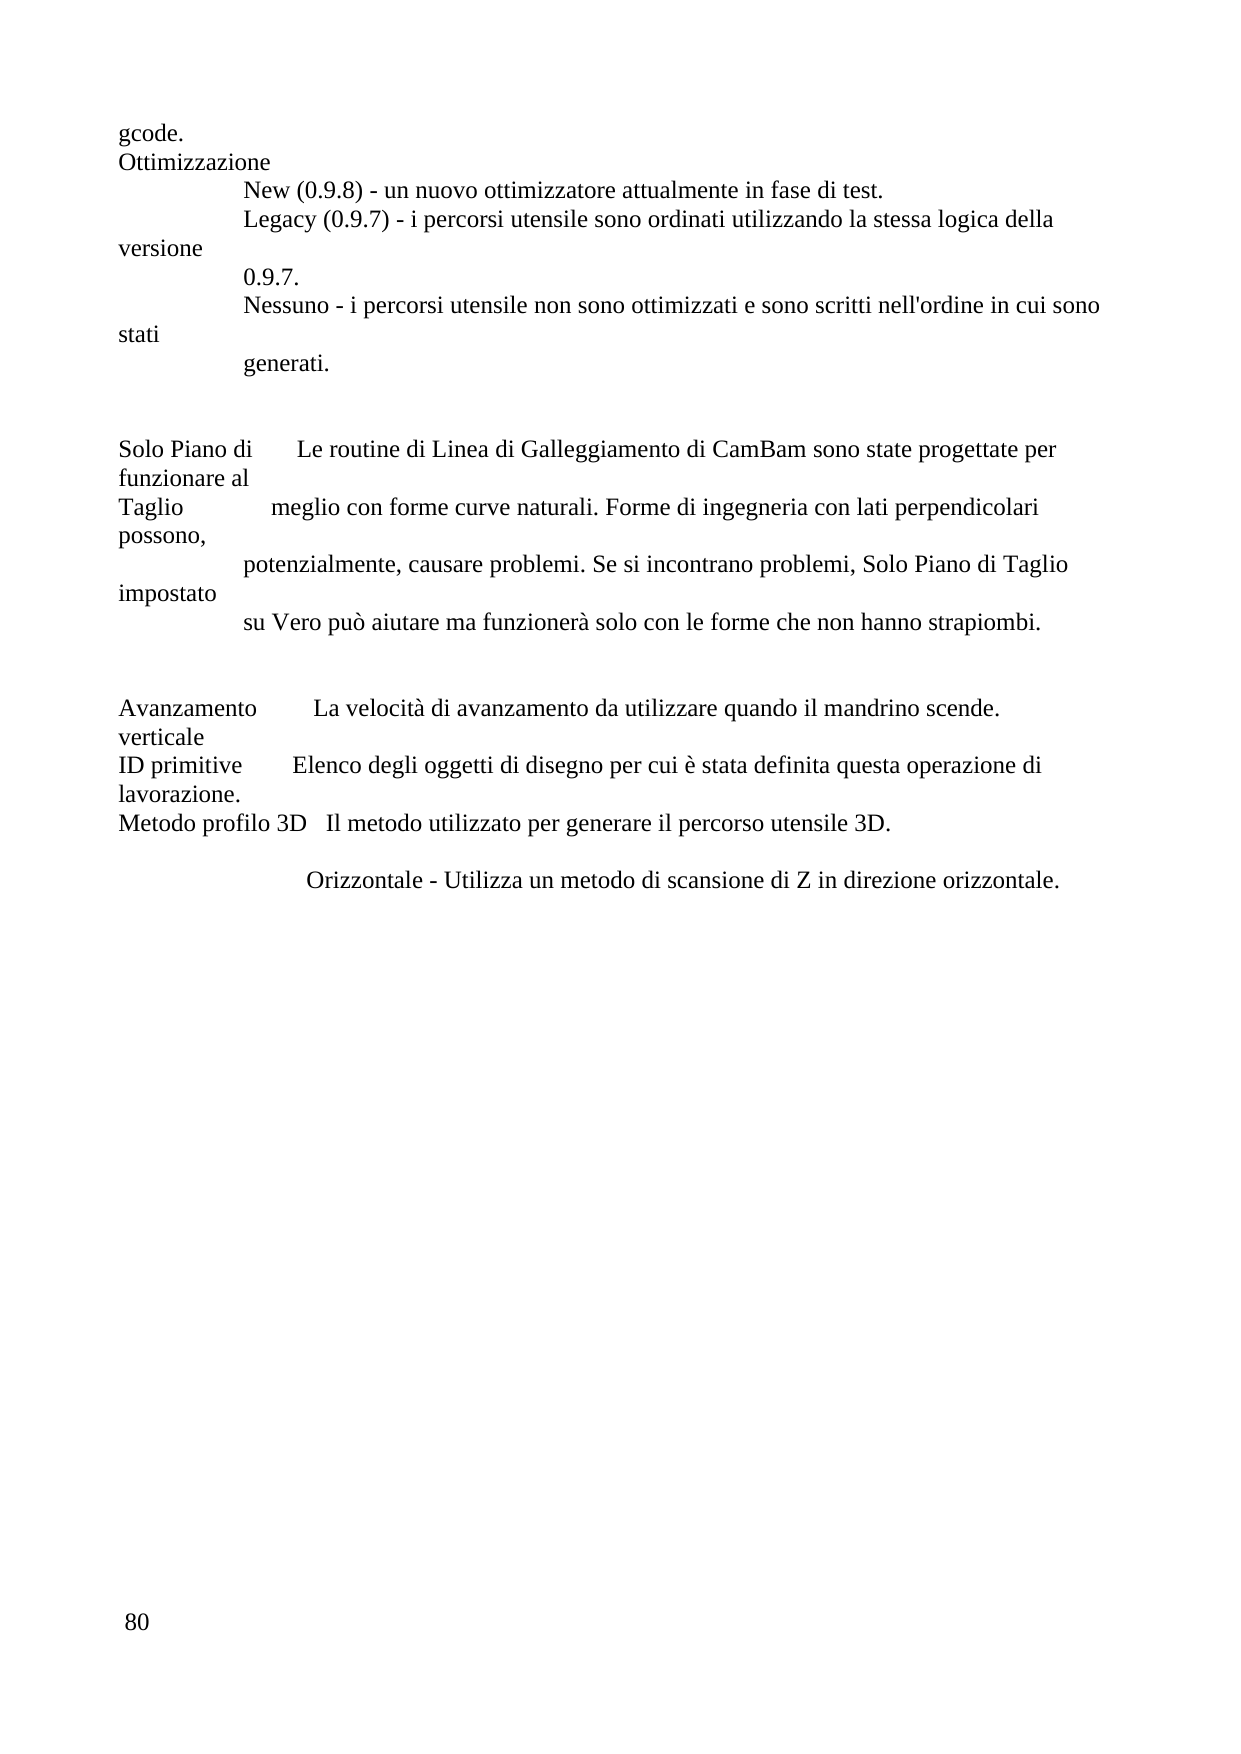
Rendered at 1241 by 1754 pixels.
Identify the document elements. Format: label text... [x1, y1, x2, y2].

text generati. [118, 348, 1122, 377]
text Taglio meglio con forme curve naturali. Forme di ingegneria con lati perpendicolari possono, [118, 492, 1122, 549]
text verticale [118, 722, 1122, 751]
text su Vero può aiutare ma funzionerà solo con le forme che non hanno strapiombi. [118, 607, 1122, 636]
text Nessuno - i percorsi utensile non sono ottimizzati e sono scritti nell'ordine in cui sono stati [118, 291, 1122, 348]
text 0.9.7. [118, 262, 1122, 291]
text New (0.9.8) - un nuovo ottimizzatore attualmente in fase di test. [118, 176, 1122, 204]
text Ottimizzazione [118, 147, 1122, 176]
text Legacy (0.9.7) - i percorsi utensile sono ordinati utilizzando la stessa logica della versione [118, 204, 1122, 262]
text potenzialmente, causare problemi. Se si incontrano problemi, Solo Piano di Taglio impostato [118, 549, 1122, 607]
text gcode. [118, 118, 1122, 147]
text  Orizzontale - Utilizza un metodo di scansione di Z in direzione orizzontale. [118, 866, 1122, 894]
text Solo Piano di Le routine di Linea di Galleggiamento di CamBam sono state progettate per funzionare al [118, 434, 1122, 492]
text ID primitive Elenco degli oggetti di disegno per cui è stata definita questa operazione di lavorazione. [118, 751, 1122, 808]
text Avanzamento La velocità di avanzamento da utilizzare quando il mandrino scende. [118, 693, 1122, 722]
text Metodo profilo 3D Il metodo utilizzato per generare il percorso utensile 3D. [118, 808, 1122, 837]
